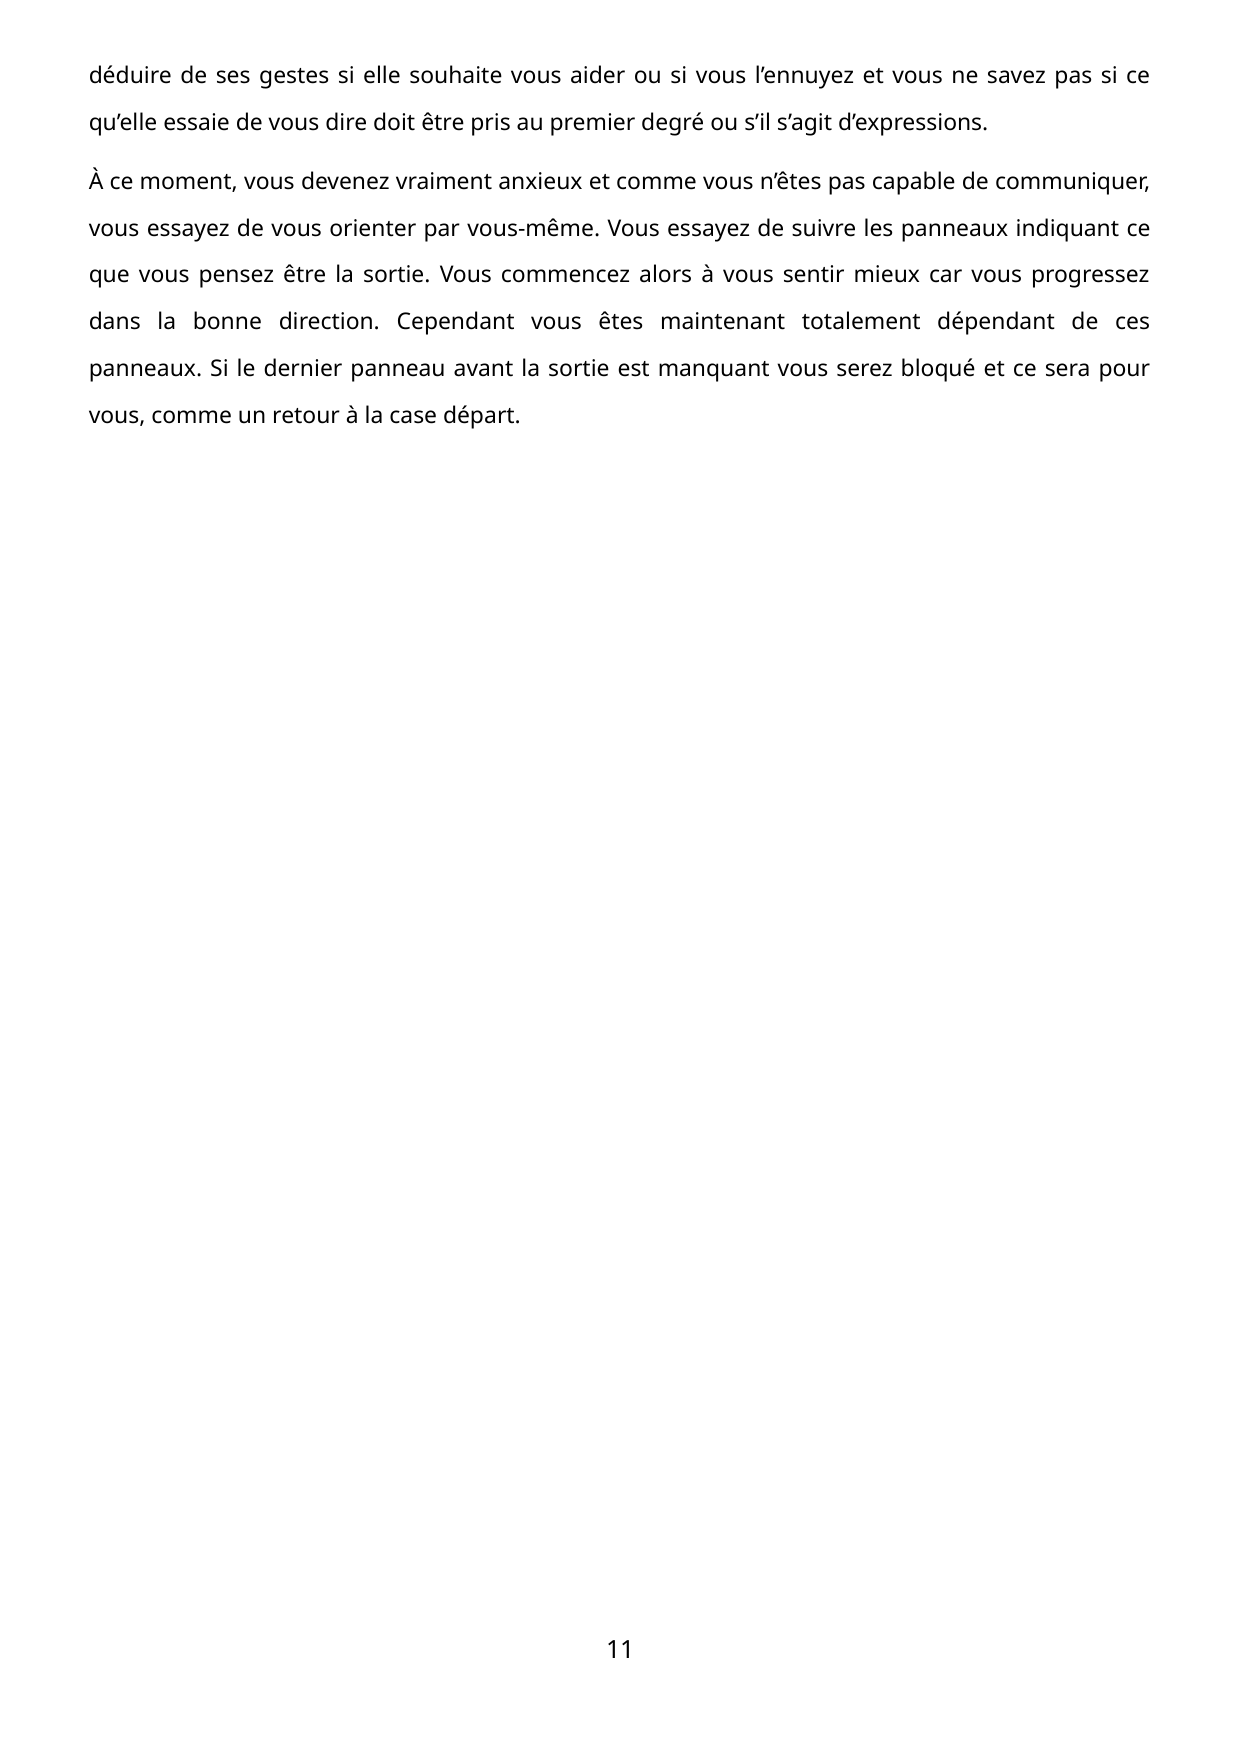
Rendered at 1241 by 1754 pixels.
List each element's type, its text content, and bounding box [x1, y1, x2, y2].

text déduire de ses gestes si elle souhaite vous aider ou si vous l’ennuyez et vous ne savez pas si ce qu’elle essaie de vous dire doit être pris au premier degré ou s’il s’agit d’expressions. [88, 59, 1152, 137]
text À ce moment, vous devenez vraiment anxieux et comme vous n’êtes pas capable de communiquer, vous essayez de vous orienter par vous-même. Vous essayez de suivre les panneaux indiquant ce que vous pensez être la sortie. Vous commencez alors à vous sentir mieux car vous progressez dans la bonne direction. Cependant vous êtes maintenant totalement dépendant de ces panneaux. Si le dernier panneau avant la sortie est manquant vous serez bloqué et ce sera pour vous, comme un retour à la case départ. [88, 165, 1152, 430]
